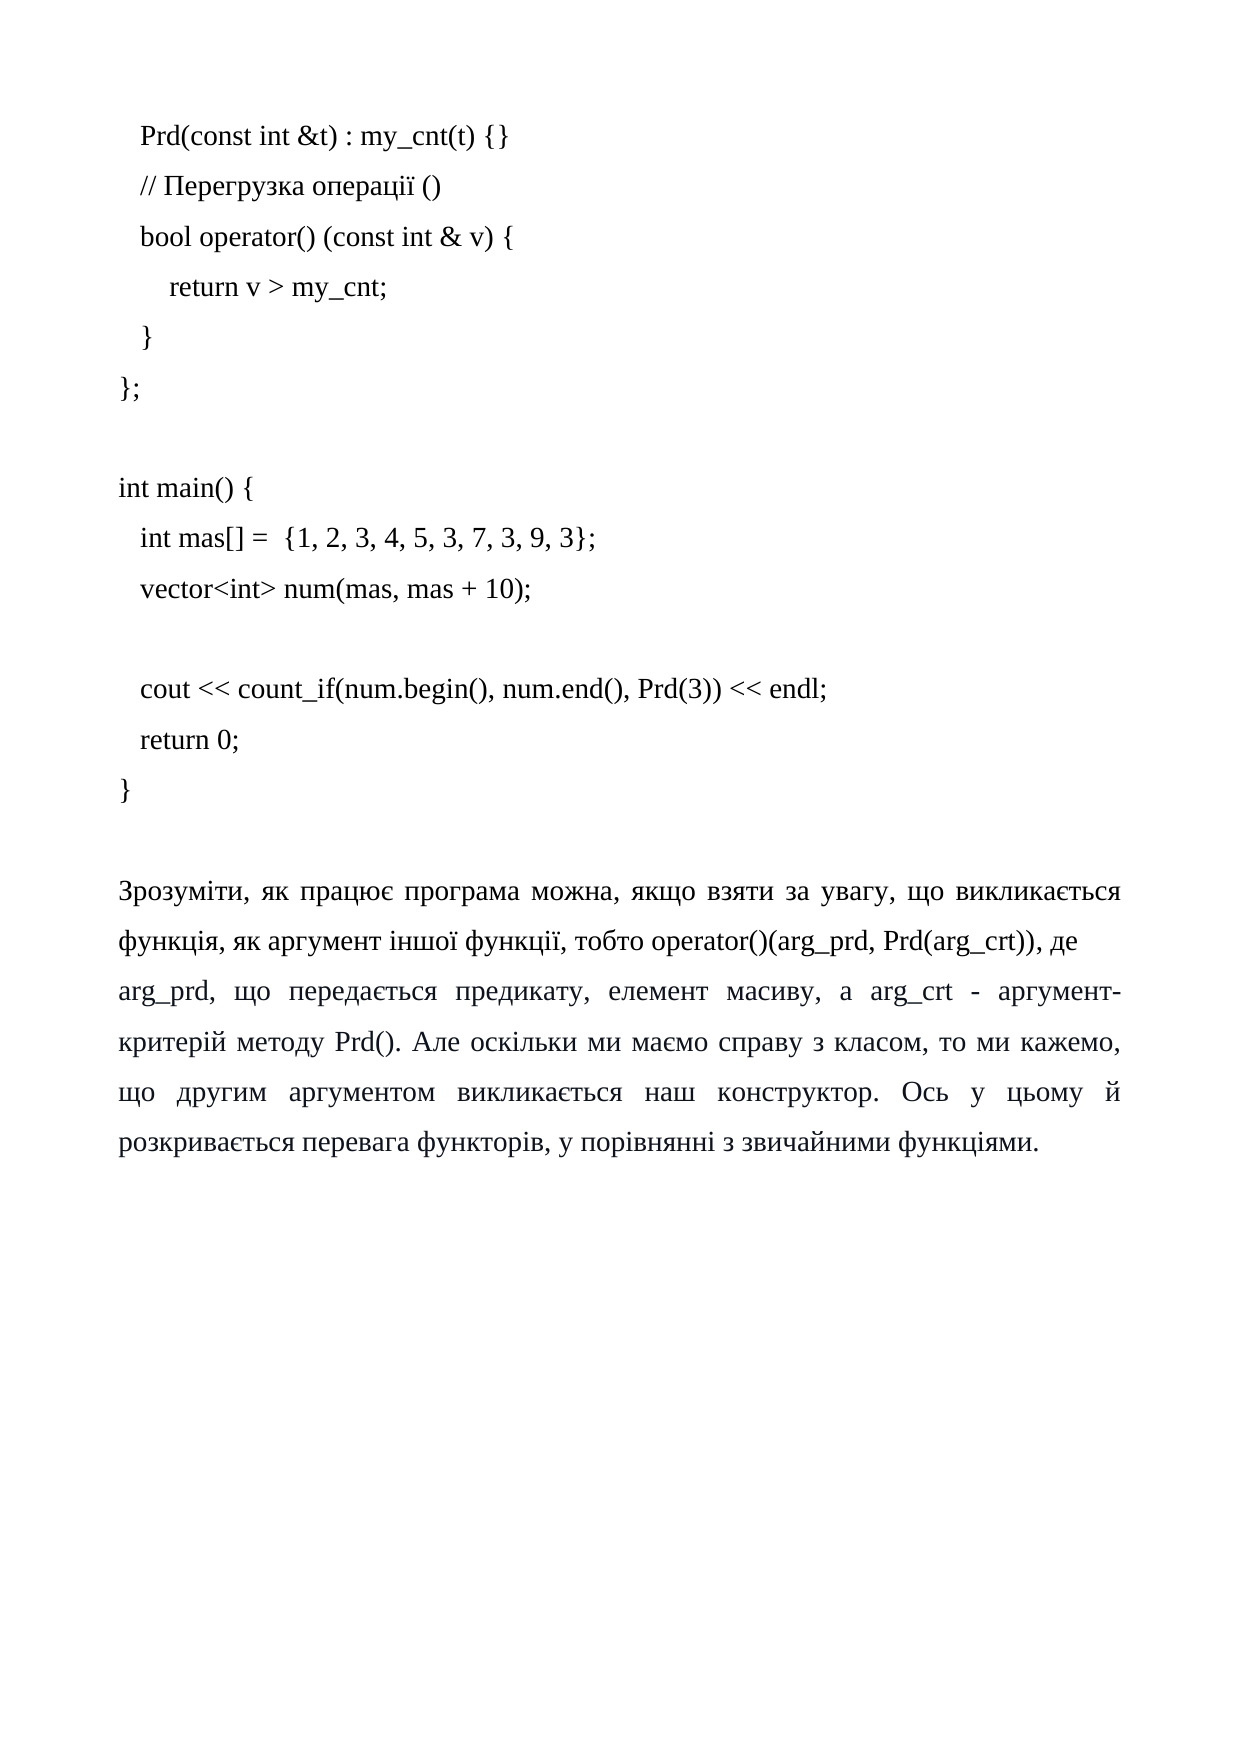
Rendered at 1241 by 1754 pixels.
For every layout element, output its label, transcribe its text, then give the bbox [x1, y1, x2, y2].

text vector<int> num(mas, mas + 10); [118, 571, 1122, 604]
text }; [118, 370, 1122, 403]
text // Перегрузка операції () [118, 168, 1122, 202]
text int main() { [118, 470, 1122, 504]
text int mas[] = {1, 2, 3, 4, 5, 3, 7, 3, 9, 3}; [118, 521, 1122, 554]
text bool operator() (const int & v) { [118, 219, 1122, 252]
text } [118, 772, 1122, 806]
text return v > my_cnt; [118, 269, 1122, 303]
text return 0; [118, 722, 1122, 755]
text Зрозуміти, як працює програма можна, якщо взяти за увагу, що викликається функція, як аргумент іншої функції, тобто operator()(arg_prd, Prd(arg_crt)), де [118, 873, 1122, 957]
text cout << count_if(num.begin(), num.end(), Prd(3)) << endl; [118, 672, 1122, 705]
text Prd(const int &t) : my_cnt(t) {} [118, 118, 1122, 152]
text } [118, 319, 1122, 353]
text arg_prd, що передається предикату, елемент масиву, а arg_crt - аргумент-критерій методу Prd(). Але оскільки ми маємо справу з класом, то ми кажемо, що другим аргументом викликається наш конструктор. Ось у цьому й розкривається перевага функторів, у порівнянні з звичайними функціями. [118, 973, 1122, 1158]
